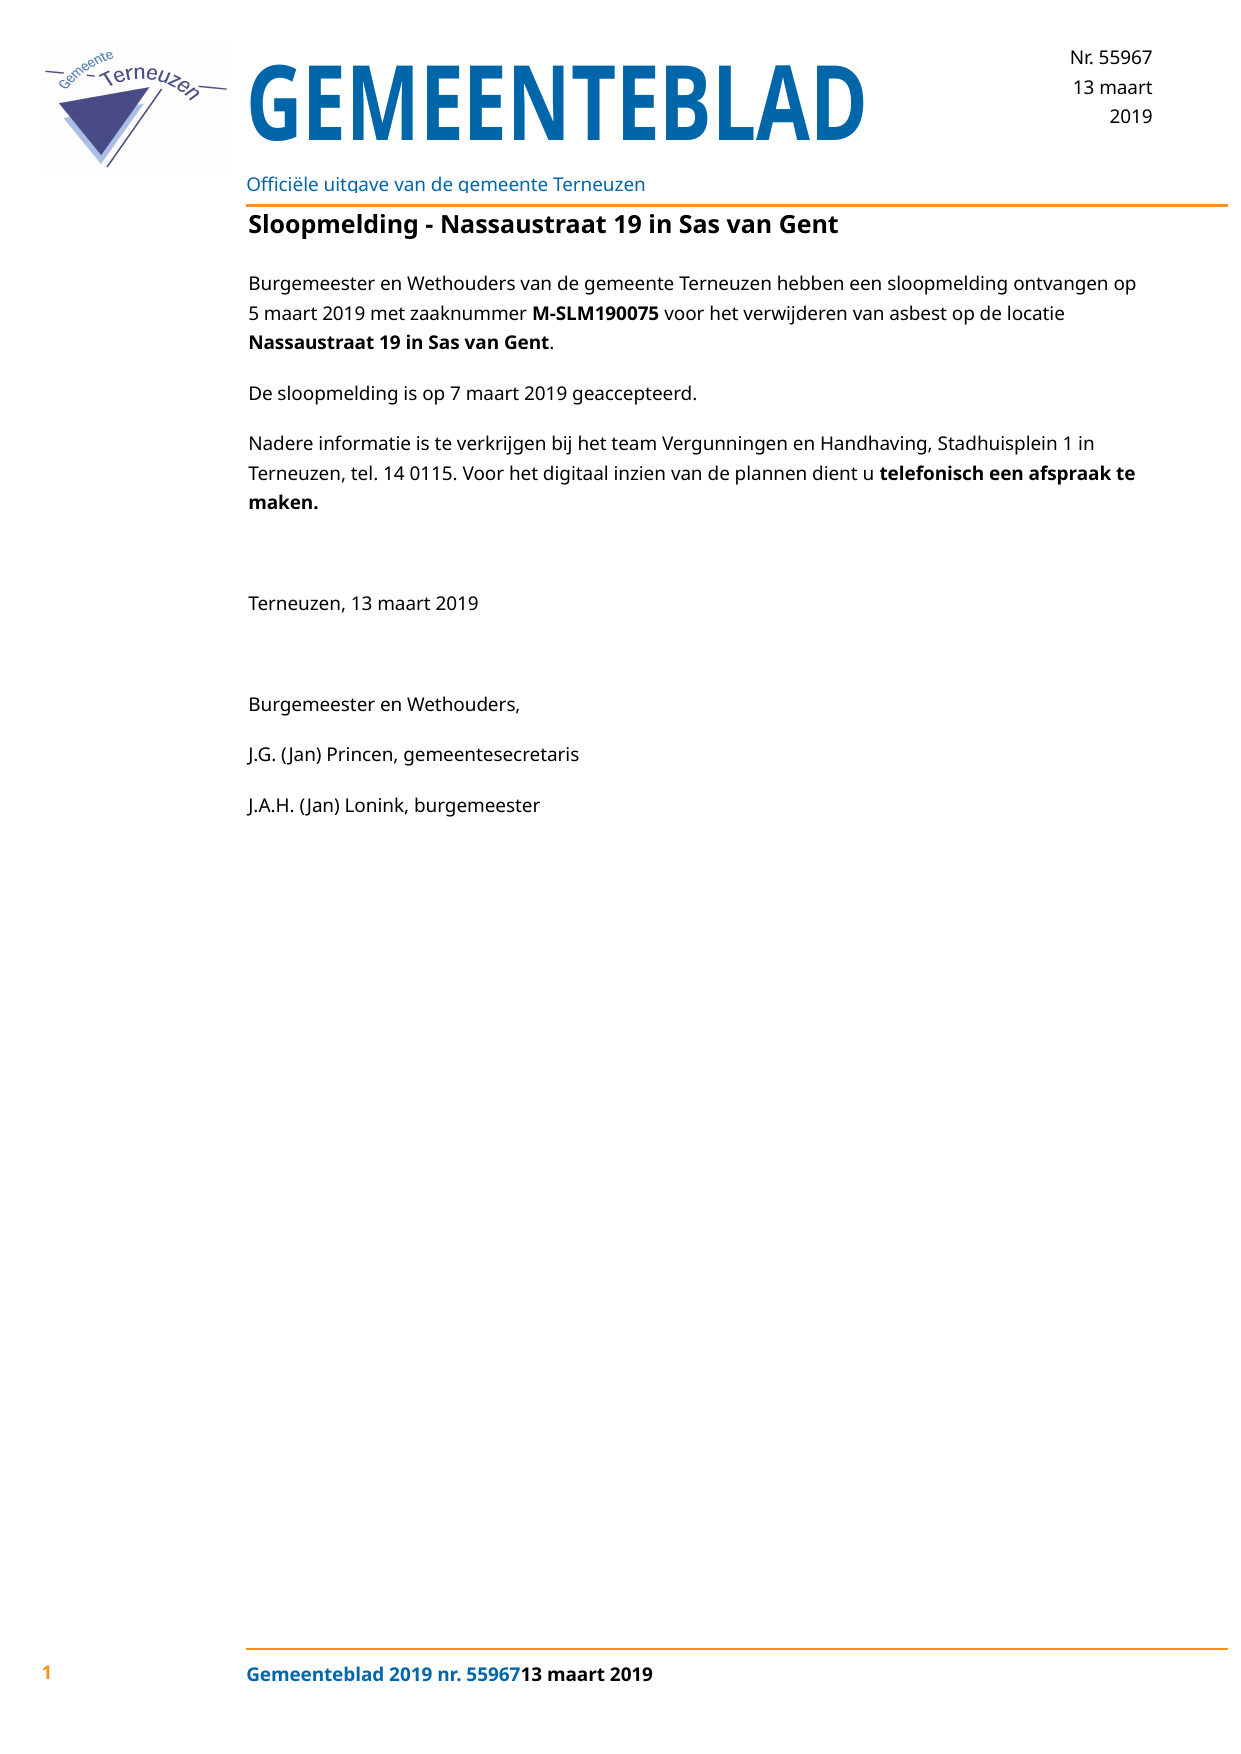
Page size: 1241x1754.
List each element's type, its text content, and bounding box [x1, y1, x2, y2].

picture [41, 47, 231, 172]
text Burgemeester en Wethouders, [248, 691, 1152, 717]
text Nadere informatie is te verkrijgen bij het team Vergunningen en Handhaving, Stadhuisplein 1 in Terneuzen, tel. 14 0115. Voor het digitaal inzien van de plannen dient u telefonisch een afspraak te maken. [248, 430, 1152, 515]
text Terneuzen, 13 maart 2019 [248, 590, 1152, 616]
text Burgemeester en Wethouders van de gemeente Terneuzen hebben een sloopmelding ontvangen op 5 maart 2019 met zaaknummer M-SLM190075 voor het verwijderen van asbest op de locatie Nassaustraat 19 in Sas van Gent. [248, 270, 1152, 355]
text Sloopmelding - Nassaustraat 19 in Sas van Gent [248, 207, 1152, 241]
text J.G. (Jan) Princen, gemeentesecretaris [248, 742, 1152, 767]
text De sloopmelding is op 7 maart 2019 geaccepteerd. [248, 380, 1152, 406]
text J.A.H. (Jan) Lonink, burgemeester [248, 792, 1152, 818]
